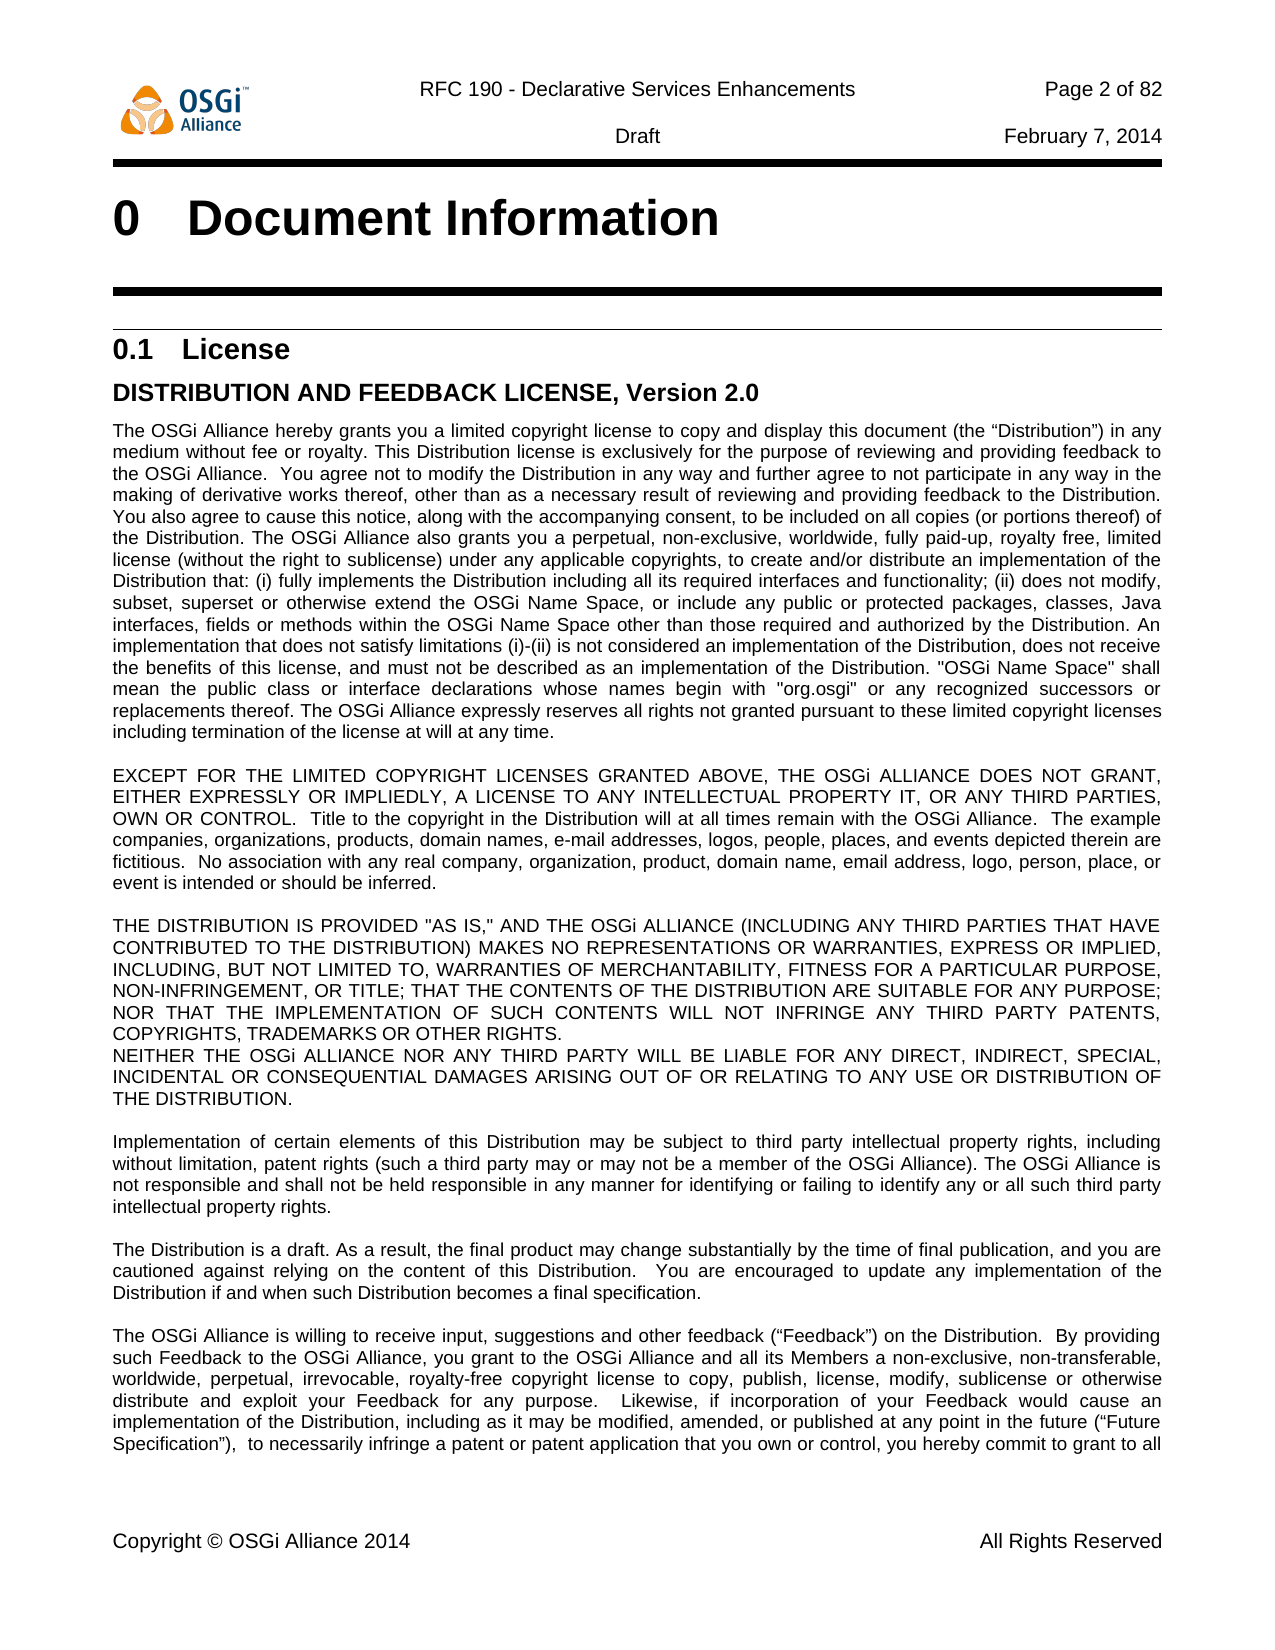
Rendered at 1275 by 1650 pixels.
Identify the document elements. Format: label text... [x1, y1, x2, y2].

subtitle Document Information [112, 160, 1162, 296]
text The OSGi Alliance hereby grants you a limited copyright license to copy and display this document (the “Distribution”) in any medium without fee or royalty. This Distribution license is exclusively for the purpose of reviewing and providing feedback to the OSGi Alliance. You agree not to modify the Distribution in any way and further agree to not participate in any way in the making of derivative works thereof, other than as a necessary result of reviewing and providing feedback to the Distribution. You also agree to cause this notice, along with the accompanying consent, to be included on all copies (or portions thereof) of the Distribution. The OSGi Alliance also grants you a perpetual, non-exclusive, worldwide, fully paid-up, royalty free, limited license (without the right to sublicense) under any applicable copyrights, to create and/or distribute an implementation of the Distribution that: (i) fully implements the Distribution including all its required interfaces and functionality; (ii) does not modify, subset, superset or otherwise extend the OSGi Name Space, or include any public or protected packages, classes, Java interfaces, fields or methods within the OSGi Name Space other than those required and authorized by the Distribution. An implementation that does not satisfy limitations (i)-(ii) is not considered an implementation of the Distribution, does not receive the benefits of this license, and must not be described as an implementation of the Distribution. "OSGi Name Space" shall mean the public class or interface declarations whose names begin with "org.osgi" or any recognized successors or replacements thereof. The OSGi Alliance expressly reserves all rights not granted pursuant to these limited copyright licenses including termination of the license at will at any time. [112, 419, 1162, 743]
text The Distribution is a draft. As a result, the final product may change substantially by the time of final publication, and you are cautioned against relying on the content of this Distribution. You are encouraged to update any implementation of the Distribution if and when such Distribution becomes a final specification. [112, 1239, 1162, 1303]
text The OSGi Alliance is willing to receive input, suggestions and other feedback (“Feedback”) on the Distribution. By providing such Feedback to the OSGi Alliance, you grant to the OSGi Alliance and all its Members a non-exclusive, non-transferable, worldwide, perpetual, irrevocable, royalty-free copyright license to copy, publish, license, modify, sublicense or otherwise distribute and exploit your Feedback for any purpose. Likewise, if incorporation of your Feedback would cause an implementation of the Distribution, including as it may be modified, amended, or published at any point in the future (“Future Specification”), to necessarily infringe a patent or patent application that you own or control, you hereby commit to grant to all [112, 1325, 1162, 1454]
subtitle License [112, 330, 1162, 366]
text Implementation of certain elements of this Distribution may be subject to third party intellectual property rights, including without limitation, patent rights (such a third party may or may not be a member of the OSGi Alliance). The OSGi Alliance is not responsible and shall not be held responsible in any manner for identifying or failing to identify any or all such third party intellectual property rights. [112, 1131, 1162, 1217]
picture [113, 78, 257, 142]
text EXCEPT FOR THE LIMITED COPYRIGHT LICENSES GRANTED ABOVE, THE OSGi ALLIANCE DOES NOT GRANT, EITHER EXPRESSLY OR IMPLIEDLY, A LICENSE TO ANY INTELLECTUAL PROPERTY IT, OR ANY THIRD PARTIES, OWN OR CONTROL. Title to the copyright in the Distribution will at all times remain with the OSGi Alliance. The example companies, organizations, products, domain names, e-mail addresses, logos, people, places, and events depicted therein are fictitious. No association with any real company, organization, product, domain name, email address, logo, person, place, or event is intended or should be inferred. [112, 764, 1162, 894]
text THE DISTRIBUTION IS PROVIDED "AS IS," AND THE OSGi ALLIANCE (INCLUDING ANY THIRD PARTIES THAT HAVE CONTRIBUTED TO THE DISTRIBUTION) MAKES NO REPRESENTATIONS OR WARRANTIES, EXPRESS OR IMPLIED, INCLUDING, BUT NOT LIMITED TO, WARRANTIES OF MERCHANTABILITY, FITNESS FOR A PARTICULAR PURPOSE, NON-INFRINGEMENT, OR TITLE; THAT THE CONTENTS OF THE DISTRIBUTION ARE SUITABLE FOR ANY PURPOSE; NOR THAT THE IMPLEMENTATION OF SUCH CONTENTS WILL NOT INFRINGE ANY THIRD PARTY PATENTS, COPYRIGHTS, TRADEMARKS OR OTHER RIGHTS. [112, 915, 1162, 1045]
text DISTRIBUTION AND FEEDBACK LICENSE, Version 2.0 [112, 378, 1162, 407]
text NEITHER THE OSGi ALLIANCE NOR ANY THIRD PARTY WILL BE LIABLE FOR ANY DIRECT, INDIRECT, SPECIAL, INCIDENTAL OR CONSEQUENTIAL DAMAGES ARISING OUT OF OR RELATING TO ANY USE OR DISTRIBUTION OF THE DISTRIBUTION. [112, 1045, 1162, 1109]
